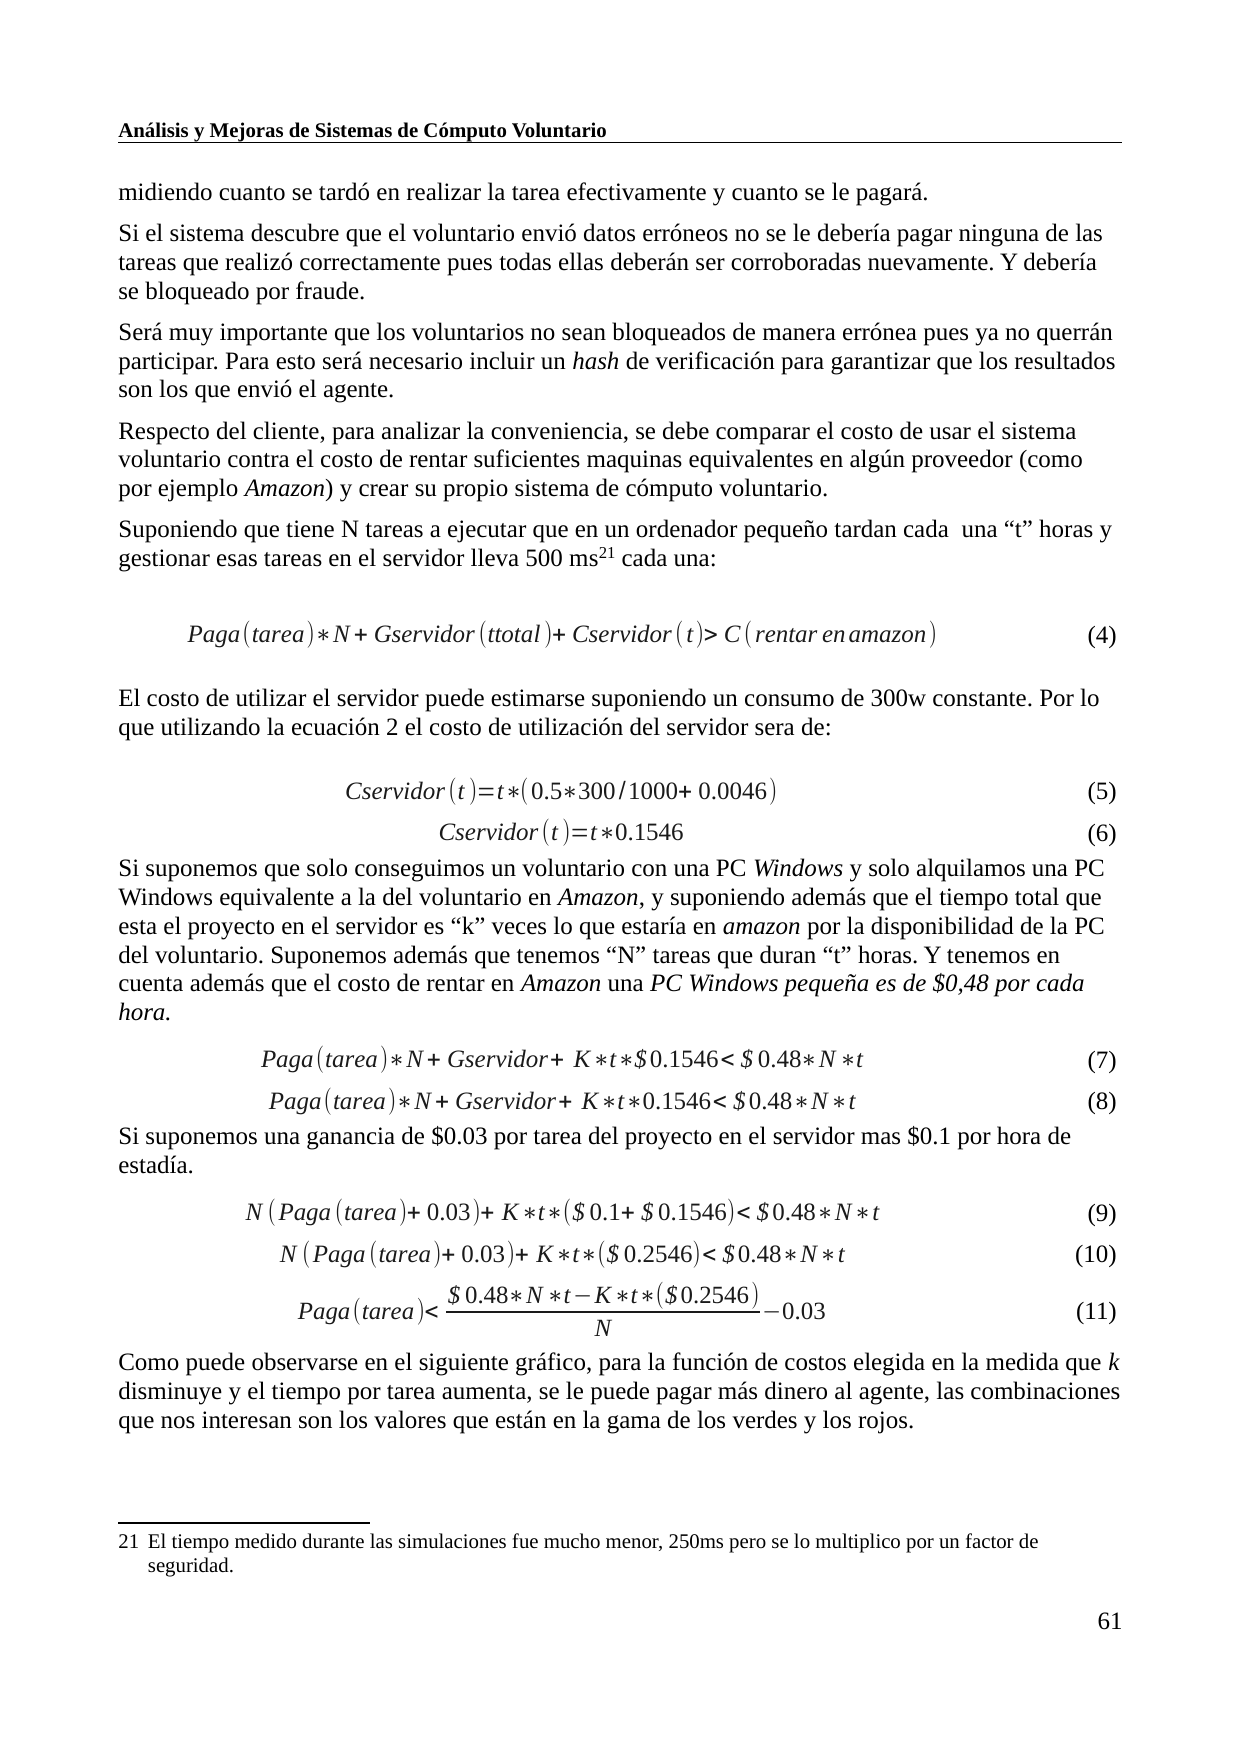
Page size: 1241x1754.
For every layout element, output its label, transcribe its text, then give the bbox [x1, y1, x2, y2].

table_header (7) [1010, 1039, 1122, 1080]
text Respecto del cliente, para analizar la conveniencia, se debe comparar el costo de usar el sistema voluntario contra el costo de rentar suficientes maquinas equivalentes en algún proveedor (como por ejemplo Amazon) y crear su propio sistema de cómputo voluntario. [118, 416, 1122, 502]
table_header [118, 1039, 1010, 1080]
table_header [118, 613, 1010, 655]
text Será muy importante que los voluntarios no sean bloqueados de manera errónea pues ya no querrán participar. Para esto será necesario incluir un hash de verificación para garantizar que los resultados son los que envió el agente. [118, 317, 1122, 403]
text Si el sistema descubre que el voluntario envió datos erróneos no se le debería pagar ninguna de las tareas que realizó correctamente pues todas ellas deberán ser corroboradas nuevamente. Y debería se bloqueado por fraude. [118, 218, 1122, 304]
table_header [118, 1080, 1010, 1121]
text Si suponemos que solo conseguimos un voluntario con una PC Windows y solo alquilamos una PC Windows equivalente a la del voluntario en Amazon, y suponiendo además que el tiempo total que esta el proyecto en el servidor es “k” veces lo que estaría en amazon por la disponibilidad de la PC del voluntario. Suponemos además que tenemos “N” tareas que duran “t” horas. Y tenemos en cuenta además que el costo de rentar en Amazon una PC Windows pequeña es de $0,48 por cada hora. [118, 853, 1122, 1026]
text El tiempo medido durante las simulaciones fue mucho menor, 250ms pero se lo multiplico por un factor de seguridad. [118, 1529, 1122, 1577]
table_header [118, 1274, 1010, 1347]
table_header (10) [1010, 1233, 1122, 1274]
text Si suponemos una ganancia de $0.03 por tarea del proyecto en el servidor mas $0.1 por hora de estadía. [118, 1121, 1122, 1179]
text Como puede observarse en el siguiente gráfico, para la función de costos elegida en la medida que k disminuye y el tiempo por tarea aumenta, se le puede pagar más dinero al agente, las combinaciones que nos interesan son los valores que están en la gama de los verdes y los rojos. [118, 1347, 1122, 1433]
table_header (9) [1010, 1191, 1122, 1233]
table_header [118, 770, 1010, 811]
table_header (5) [1010, 770, 1122, 811]
text Suponiendo que tiene N tareas a ejecutar que en un ordenador pequeño tardan cada una “t” horas y gestionar esas tareas en el servidor lleva 500 ms cada una: [118, 514, 1122, 572]
table_header (11) [1010, 1274, 1122, 1347]
table_header [118, 1233, 1010, 1274]
table_header [118, 1191, 1010, 1233]
table_header (4) [1010, 613, 1122, 655]
text El costo de utilizar el servidor puede estimarse suponiendo un consumo de 300w constante. Por lo que utilizando la ecuación 2 el costo de utilización del servidor sera de: [118, 683, 1122, 741]
text midiendo cuanto se tardó en realizar la tarea efectivamente y cuanto se le pagará. [118, 177, 1122, 206]
table_header (8) [1010, 1080, 1122, 1121]
table_header [118, 811, 1010, 853]
table_header (6) [1010, 811, 1122, 853]
